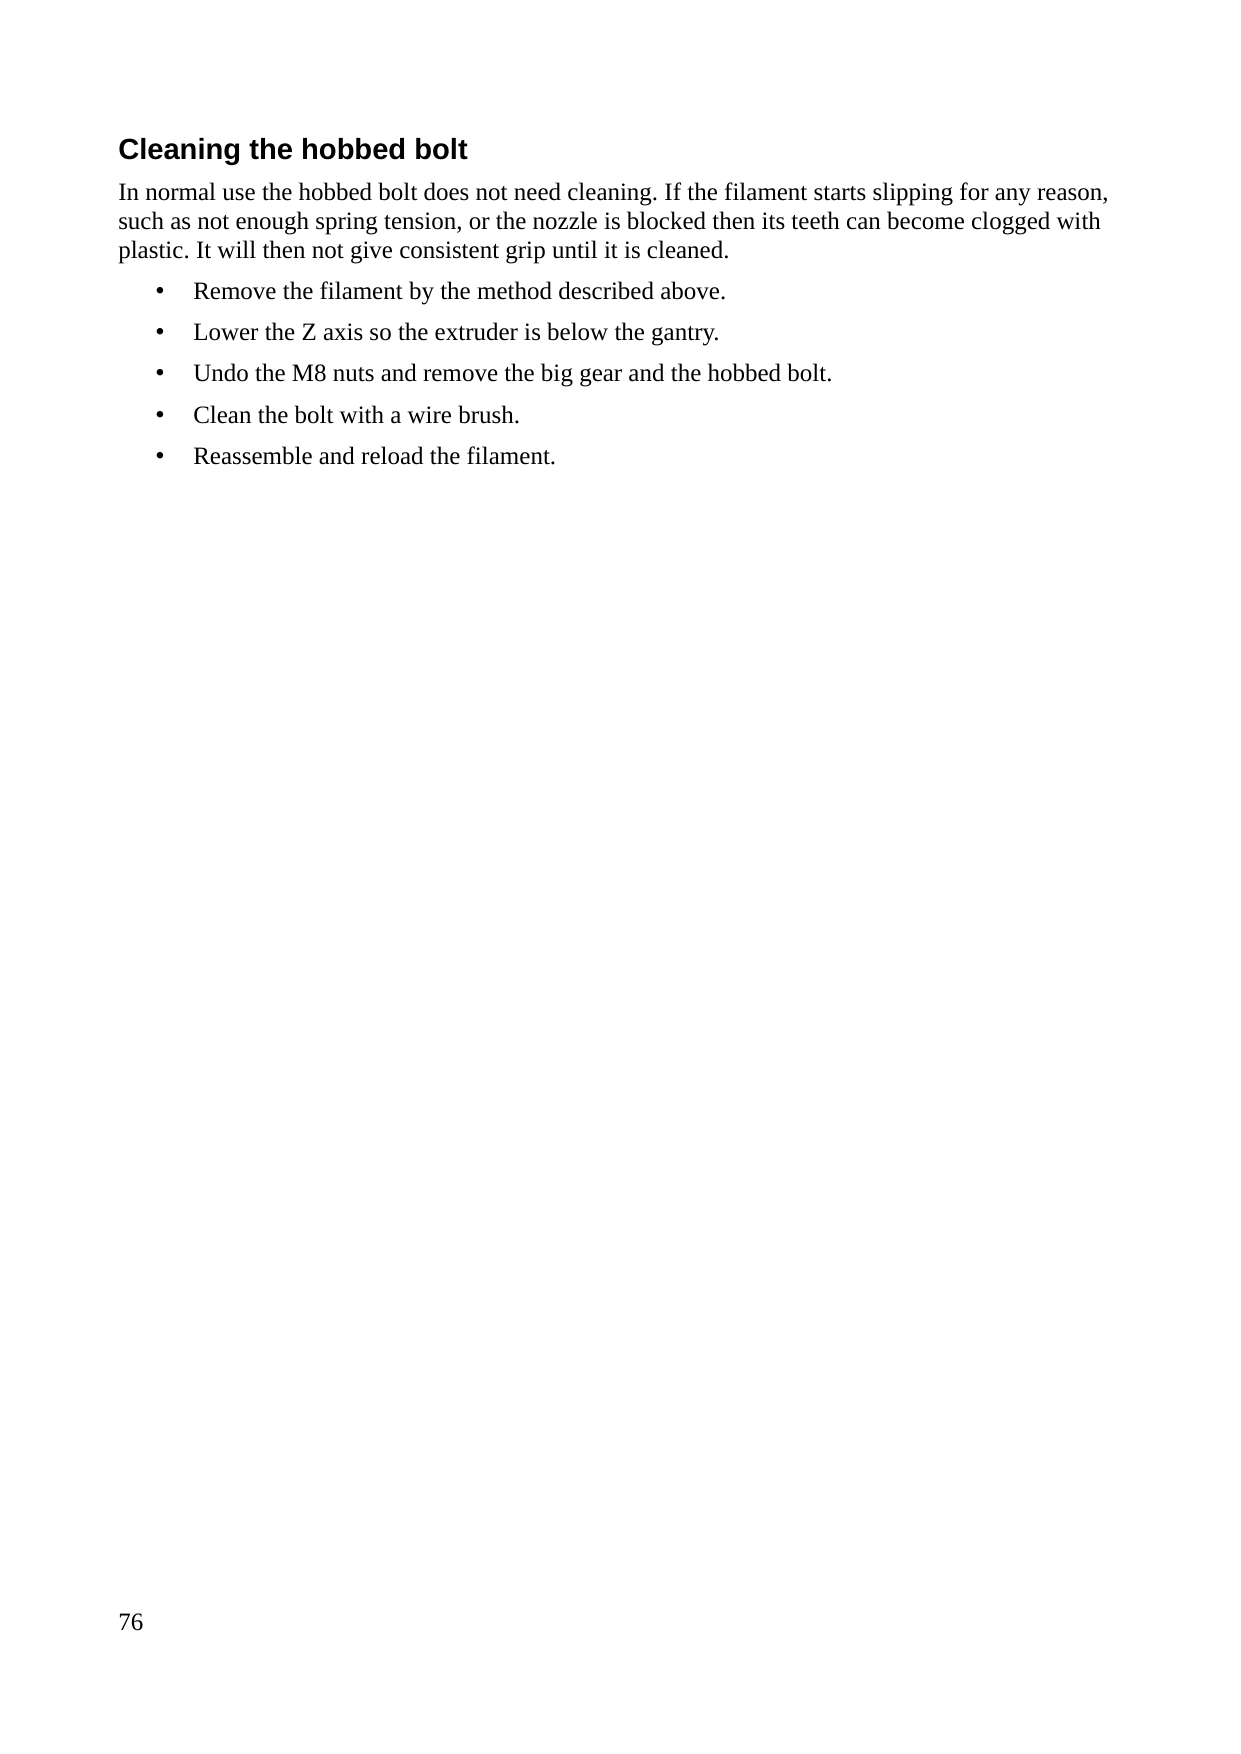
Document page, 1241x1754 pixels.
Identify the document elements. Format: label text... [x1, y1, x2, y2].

list Clean the bolt with a wire brush. [156, 400, 1122, 428]
list Lower the Z axis so the extruder is below the gantry. [156, 317, 1122, 346]
list Reassemble and reload the filament. [156, 441, 1122, 470]
list Remove the filament by the method described above. [156, 276, 1122, 305]
text In normal use the hobbed bolt does not need cleaning. If the filament starts slipping for any reason, such as not enough spring tension, or the nozzle is blocked then its teeth can become clogged with plastic. It will then not give consistent grip until it is cleaned. [118, 177, 1122, 263]
list Undo the M8 nuts and remove the big gear and the hobbed bolt. [156, 358, 1122, 387]
subtitle Cleaning the hobbed bolt [118, 132, 1122, 165]
